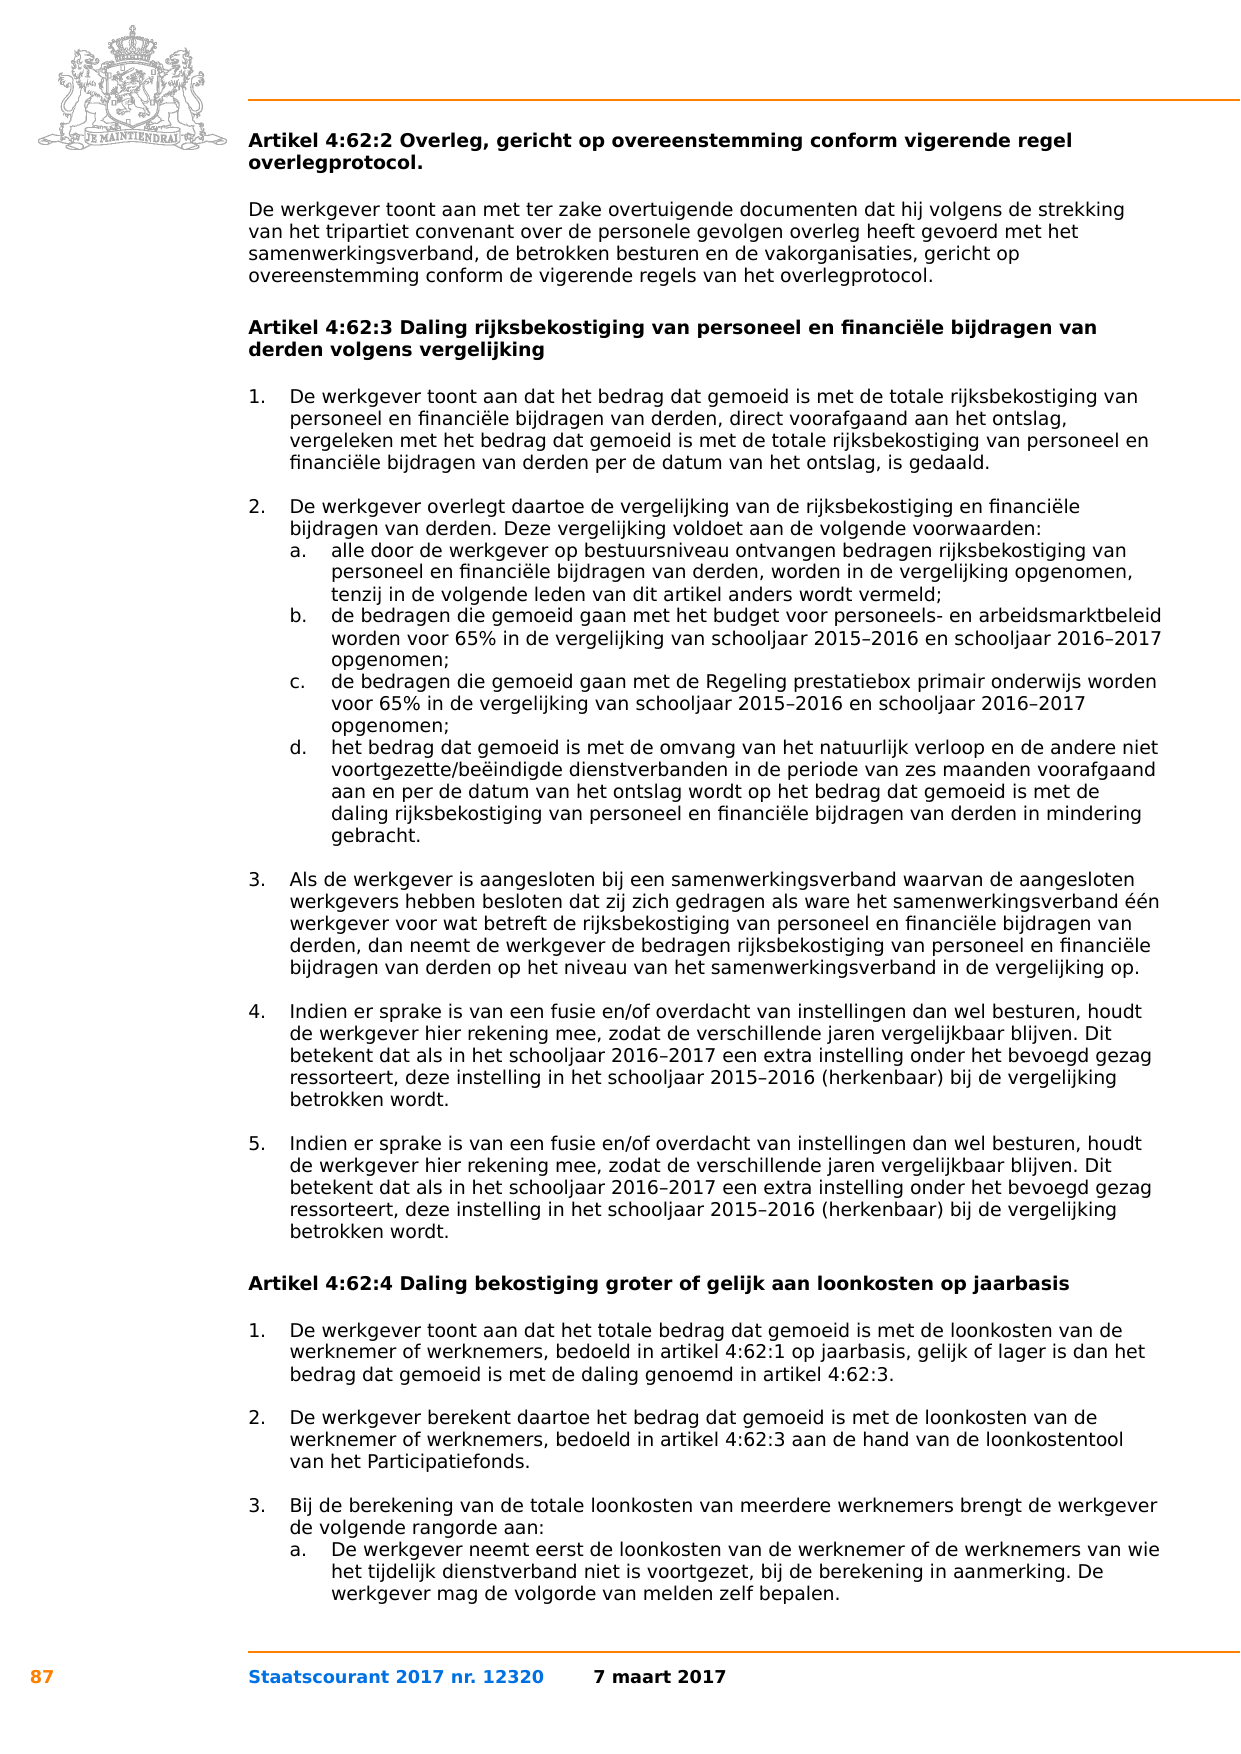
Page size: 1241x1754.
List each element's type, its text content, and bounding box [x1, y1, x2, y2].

text 3. Als de werkgever is aangesloten bij een samenwerkingsverband waarvan de aangesloten werkgevers hebben besloten dat zij zich gedragen als ware het samenwerkingsverband één werkgever voor wat betreft de rijksbekostiging van personeel en financiële bijdragen van derden, dan neemt de werkgever de bedragen rijksbekostiging van personeel en financiële bijdragen van derden op het niveau van het samenwerkingsverband in de vergelijking op. [248, 869, 1163, 979]
text d. het bedrag dat gemoeid is met de omvang van het natuurlijk verloop en de andere niet voortgezette/beëindigde dienstverbanden in de periode van zes maanden voorafgaand aan en per de datum van het ontslag wordt op het bedrag dat gemoeid is met de daling rijksbekostiging van personeel en financiële bijdragen van derden in mindering gebracht. [289, 737, 1163, 847]
subtitle Artikel 4:62:4 Daling bekostiging groter of gelijk aan loonkosten op jaarbasis [248, 1272, 1163, 1294]
text 5. Indien er sprake is van een fusie en/of overdacht van instellingen dan wel besturen, houdt de werkgever hier rekening mee, zodat de verschillende jaren vergelijkbaar blijven. Dit betekent dat als in het schooljaar 2016–2017 een extra instelling onder het bevoegd gezag ressorteert, deze instelling in het schooljaar 2015–2016 (herkenbaar) bij de vergelijking betrokken wordt. [248, 1133, 1163, 1242]
text 2. De werkgever berekent daartoe het bedrag dat gemoeid is met de loonkosten van de werknemer of werknemers, bedoeld in artikel 4:62:3 aan de hand van de loonkostentool van het Participatiefonds. [248, 1407, 1163, 1473]
text b. de bedragen die gemoeid gaan met het budget voor personeels- en arbeidsmarktbeleid worden voor 65% in de vergelijking van schooljaar 2015–2016 en schooljaar 2016–2017 opgenomen; [289, 605, 1163, 671]
text a. De werkgever neemt eerst de loonkosten van de werknemer of de werknemers van wie het tijdelijk dienstverband niet is voortgezet, bij de berekening in aanmerking. De werkgever mag de volgorde van melden zelf bepalen. [289, 1539, 1163, 1605]
subtitle Artikel 4:62:3 Daling rijksbekostiging van personeel en financiële bijdragen van derden volgens vergelijking [248, 317, 1163, 361]
text c. de bedragen die gemoeid gaan met de Regeling prestatiebox primair onderwijs worden voor 65% in de vergelijking van schooljaar 2015–2016 en schooljaar 2016–2017 opgenomen; [289, 671, 1163, 737]
text 1. De werkgever toont aan dat het totale bedrag dat gemoeid is met de loonkosten van de werknemer of werknemers, bedoeld in artikel 4:62:1 op jaarbasis, gelijk of lager is dan het bedrag dat gemoeid is met de daling genoemd in artikel 4:62:3. [248, 1319, 1163, 1385]
text De werkgever toont aan met ter zake overtuigende documenten dat hij volgens de strekking van het tripartiet convenant over de personele gevolgen overleg heeft gevoerd met het samenwerkingsverband, de betrokken besturen en de vakorganisaties, gericht op overeenstemming conform de vigerende regels van het overlegprotocol. [248, 199, 1163, 287]
text a. alle door de werkgever op bestuursniveau ontvangen bedragen rijksbekostiging van personeel en financiële bijdragen van derden, worden in de vergelijking opgenomen, tenzij in de volgende leden van dit artikel anders wordt vermeld; [289, 539, 1163, 605]
text 2. De werkgever overlegt daartoe de vergelijking van de rijksbekostiging en financiële bijdragen van derden. Deze vergelijking voldoet aan de volgende voorwaarden: [248, 496, 1163, 539]
text 4. Indien er sprake is van een fusie en/of overdacht van instellingen dan wel besturen, houdt de werkgever hier rekening mee, zodat de verschillende jaren vergelijkbaar blijven. Dit betekent dat als in het schooljaar 2016–2017 een extra instelling onder het bevoegd gezag ressorteert, deze instelling in het schooljaar 2015–2016 (herkenbaar) bij de vergelijking betrokken wordt. [248, 1001, 1163, 1111]
text 1. De werkgever toont aan dat het bedrag dat gemoeid is met de totale rijksbekostiging van personeel en financiële bijdragen van derden, direct voorafgaand aan het ontslag, vergeleken met het bedrag dat gemoeid is met de totale rijksbekostiging van personeel en financiële bijdragen van derden per de datum van het ontslag, is gedaald. [248, 386, 1163, 474]
text 3. Bij de berekening van de totale loonkosten van meerdere werknemers brengt de werkgever de volgende rangorde aan: [248, 1495, 1163, 1539]
subtitle Artikel 4:62:2 Overleg, gericht op overeenstemming conform vigerende regel overlegprotocol. [248, 130, 1163, 174]
picture [38, 25, 227, 150]
